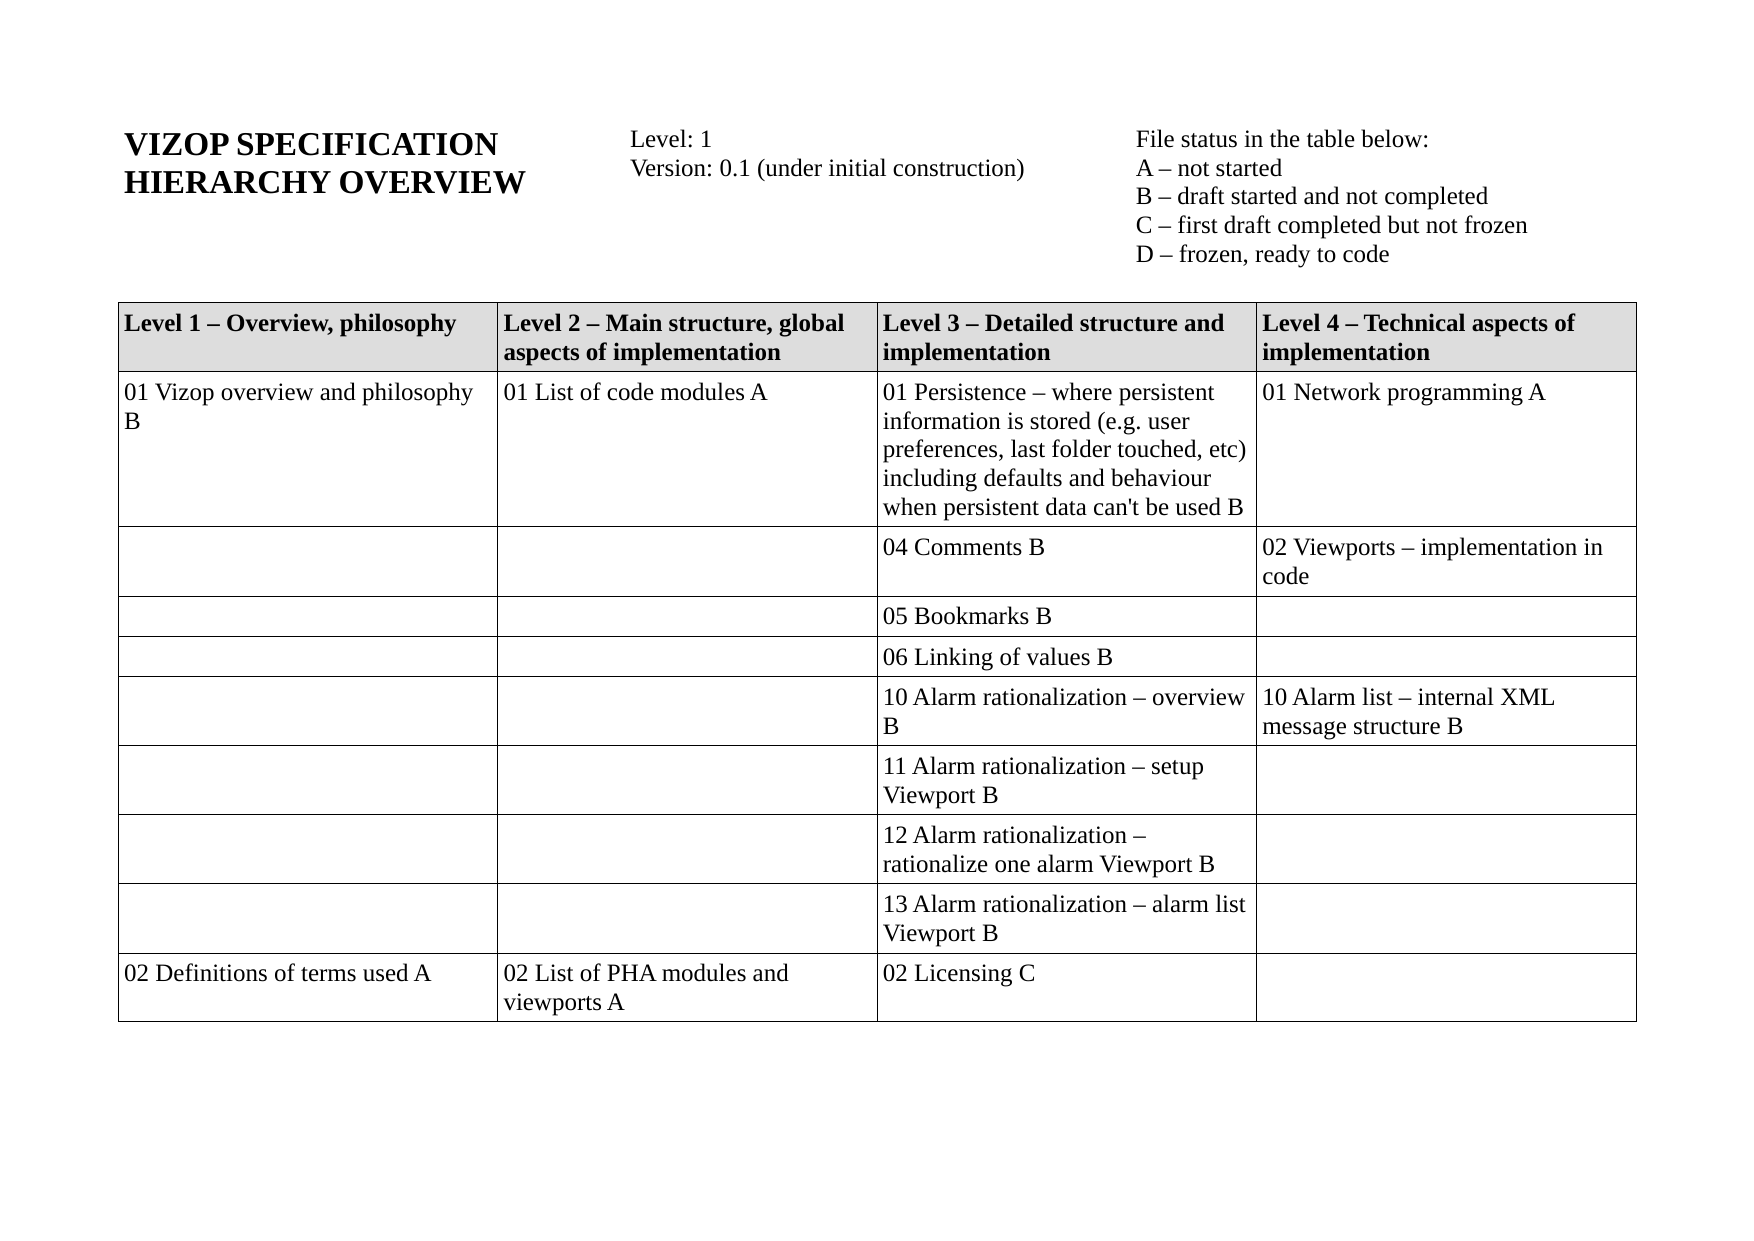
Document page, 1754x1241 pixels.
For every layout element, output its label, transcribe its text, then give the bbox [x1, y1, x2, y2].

table_header Level 1 – Overview, philosophy [119, 303, 497, 371]
table_cell 13 Alarm rationalization – alarm list Viewport B [878, 884, 1256, 952]
table_cell 02 Licensing C [878, 954, 1256, 1021]
table_cell 02 Viewports – implementation in code [1257, 527, 1636, 596]
table_cell 02 Definitions of terms used A [119, 954, 497, 1021]
table_cell [119, 815, 497, 883]
table_cell 12 Alarm rationalization – rationalize one alarm Viewport B [878, 815, 1256, 883]
table_cell [119, 597, 497, 636]
table_cell [498, 884, 877, 952]
table_cell [119, 527, 497, 596]
table_cell 01 Network programming A [1257, 372, 1636, 526]
table_header Level 4 – Technical aspects of implementation [1257, 303, 1636, 371]
table_cell [1257, 597, 1636, 636]
table_cell [498, 746, 877, 814]
table_header File status in the table below: A – not started B – draft started and not completed C – first draft completed but not frozen D – frozen, ready to code [1130, 118, 1636, 273]
table_cell 04 Comments B [878, 527, 1256, 596]
table_header Level: 1 Version: 0.1 (under initial construction) [624, 118, 1130, 273]
table_header Level 2 – Main structure, global aspects of implementation [498, 303, 877, 371]
table_cell [1257, 954, 1636, 1021]
table_cell [498, 677, 877, 745]
table_cell [498, 815, 877, 883]
table_cell 01 List of code modules A [498, 372, 877, 526]
table_cell 01 Vizop overview and philosophy B [119, 372, 497, 526]
table_cell [498, 637, 877, 676]
table_cell 06 Linking of values B [878, 637, 1256, 676]
table_header VIZOP SPECIFICATION HIERARCHY OVERVIEW [118, 118, 624, 273]
table_cell [498, 597, 877, 636]
table_cell 05 Bookmarks B [878, 597, 1256, 636]
table_cell [119, 677, 497, 745]
table_cell 10 Alarm list – internal XML message structure B [1257, 677, 1636, 745]
table_cell 02 List of PHA modules and viewports A [498, 954, 877, 1021]
table_cell 10 Alarm rationalization – overview B [878, 677, 1256, 745]
table_cell [498, 527, 877, 596]
table_cell [119, 884, 497, 952]
table_cell 11 Alarm rationalization – setup Viewport B [878, 746, 1256, 814]
table_cell [1257, 884, 1636, 952]
table_cell [119, 746, 497, 814]
table_cell [1257, 746, 1636, 814]
table_header Level 3 – Detailed structure and implementation [878, 303, 1256, 371]
table_cell [1257, 815, 1636, 883]
table_cell [119, 637, 497, 676]
table_cell 01 Persistence – where persistent information is stored (e.g. user preferences, last folder touched, etc) including defaults and behaviour when persistent data can't be used B [878, 372, 1256, 526]
table_cell [1257, 637, 1636, 676]
